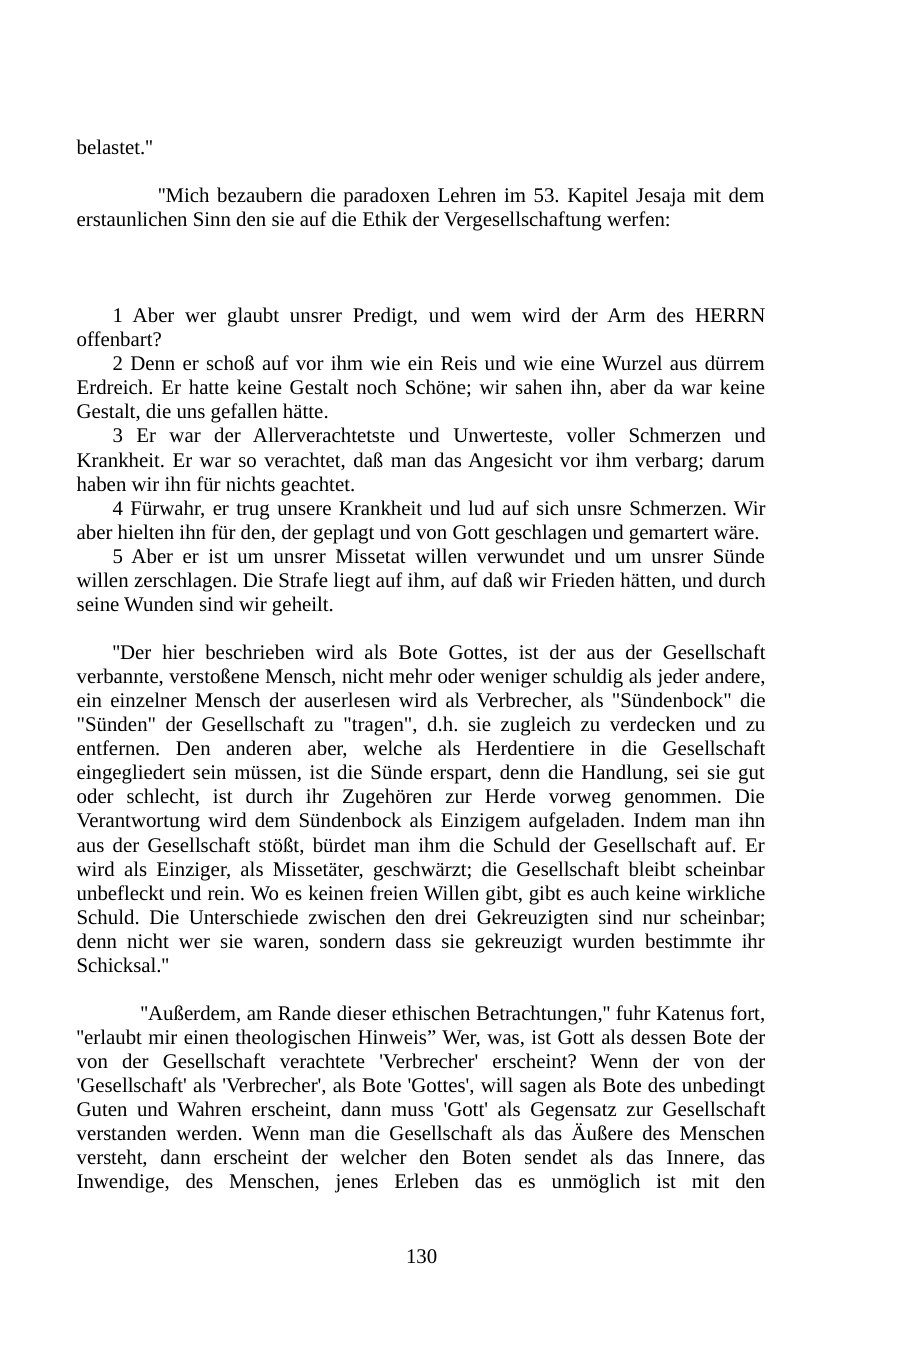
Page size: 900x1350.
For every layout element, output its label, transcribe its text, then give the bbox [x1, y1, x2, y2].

text ''Der hier beschrieben wird als Bote Gottes, ist der aus der Gesellschaft verbannte, verstoßene Mensch, nicht mehr oder weniger schuldig als jeder andere, ein einzelner Mensch der auserlesen wird als Verbrecher, als "Sündenbock" die "Sünden" der Gesellschaft zu "tragen", d.h. sie zugleich zu verdecken und zu entfernen. Den anderen aber, welche als Herdentiere in die Gesellschaft eingegliedert sein müssen, ist die Sünde erspart, denn die Handlung, sei sie gut oder schlecht, ist durch ihr Zugehören zur Herde vorweg genommen. Die Verantwortung wird dem Sündenbock als Einzigem aufgeladen. Indem man ihn aus der Gesellschaft stößt, bürdet man ihm die Schuld der Gesellschaft auf. Er wird als Einziger, als Missetäter, geschwärzt; die Gesellschaft bleibt scheinbar unbefleckt und rein. Wo es keinen freien Willen gibt, gibt es auch keine wirkliche Schuld. Die Unterschiede zwischen den drei Gekreuzigten sind nur scheinbar; denn nicht wer sie waren, sondern dass sie gekreuzigt wurden bestimmte ihr Schicksal.'' [76, 640, 766, 977]
text ''Außerdem, am Rande dieser ethischen Betrachtungen,'' fuhr Katenus fort, ''erlaubt mir einen theologischen Hinweis” Wer, was, ist Gott als dessen Bote der von der Gesellschaft verachtete 'Verbrecher' erscheint? Wenn der von der 'Gesellschaft' als 'Verbrecher', als Bote 'Gottes', will sagen als Bote des unbedingt Guten und Wahren erscheint, dann muss 'Gott' als Gegensatz zur Gesellschaft verstanden werden. Wenn man die Gesellschaft als das Äußere des Menschen versteht, dann erscheint der welcher den Boten sendet als das Innere, das Inwendige, des Menschen, jenes Erleben das es unmöglich ist mit den [76, 1001, 766, 1193]
text ''Mich bezaubern die paradoxen Lehren im 53. Kapitel Jesaja mit dem erstaunlichen Sinn den sie auf die Ethik der Vergesellschaftung werfen: [76, 183, 766, 231]
text 4 Fürwahr, er trug unsere Krankheit und lud auf sich unsre Schmerzen. Wir aber hielten ihn für den, der geplagt und von Gott geschlagen und gemartert wäre. [76, 496, 766, 544]
text 3 Er war der Allerverachtetste und Unwerteste, voller Schmerzen und Krankheit. Er war so verachtet, daß man das Angesicht vor ihm verbarg; darum haben wir ihn für nichts geachtet. [76, 423, 766, 496]
text 1 Aber wer glaubt unsrer Predigt, und wem wird der Arm des HERRN offenbart? [76, 303, 766, 351]
text 2 Denn er schoß auf vor ihm wie ein Reis und wie eine Wurzel aus dürrem Erdreich. Er hatte keine Gestalt noch Schöne; wir sahen ihn, aber da war keine Gestalt, die uns gefallen hätte. [76, 351, 766, 423]
text belastet.'' [76, 135, 766, 159]
text 5 Aber er ist um unsrer Missetat willen verwundet und um unsrer Sünde willen zerschlagen. Die Strafe liegt auf ihm, auf daß wir Frieden hätten, und durch seine Wunden sind wir geheilt. [76, 544, 766, 616]
